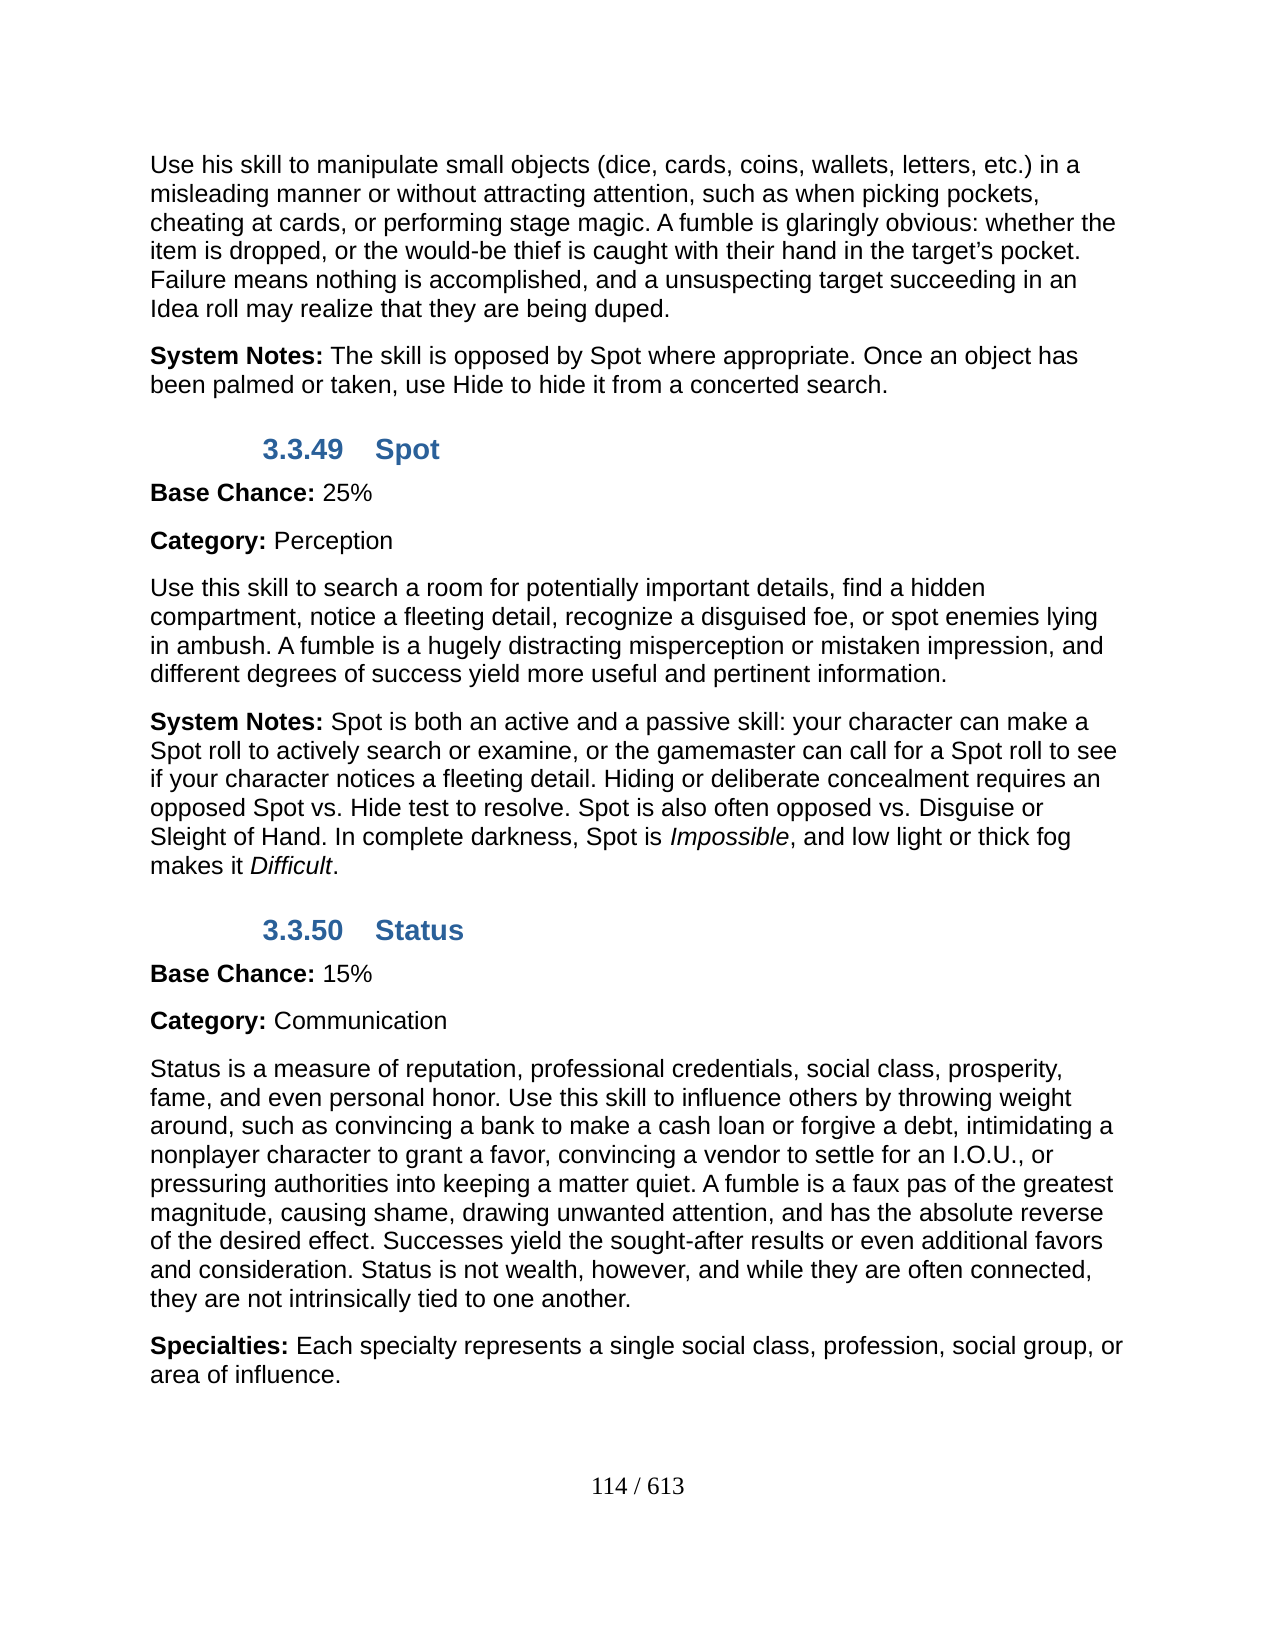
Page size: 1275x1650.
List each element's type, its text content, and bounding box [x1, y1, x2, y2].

subtitle Spot [262, 432, 1125, 466]
text Use this skill to search a room for potentially important details, find a hidden compartment, notice a fleeting detail, recognize a disguised foe, or spot enemies lying in ambush. A fumble is a hugely distracting misperception or mistaken impression, and different degrees of success yield more useful and pertinent information. [150, 573, 1125, 688]
text Status is a measure of reputation, professional credentials, social class, prosperity, fame, and even personal honor. Use this skill to influence others by throwing weight around, such as convincing a bank to make a cash loan or forgive a debt, intimidating a nonplayer character to grant a favor, convincing a vendor to settle for an I.O.U., or pressuring authorities into keeping a matter quiet. A fumble is a faux pas of the greatest magnitude, causing shame, drawing unwanted attention, and has the absolute reverse of the desired effect. Successes yield the sought-after results or even additional favors and consideration. Status is not wealth, however, and while they are often connected, they are not intrinsically tied to one another. [150, 1054, 1125, 1312]
text Category: Perception [150, 526, 1125, 554]
text Use his skill to manipulate small objects (dice, cards, coins, wallets, letters, etc.) in a misleading manner or without attracting attention, such as when picking pockets, cheating at cards, or performing stage magic. A fumble is glaringly obvious: whether the item is dropped, or the would-be thief is caught with their hand in the target’s pocket. Failure means nothing is accomplished, and a unsuspecting target succeeding in an Idea roll may realize that they are being duped. [150, 150, 1125, 322]
text System Notes: Spot is both an active and a passive skill: your character can make a Spot roll to actively search or examine, or the gamemaster can call for a Spot roll to see if your character notices a fleeting detail. Hiding or deliberate concealment requires an opposed Spot vs. Hide test to resolve. Spot is also often opposed vs. Disguise or Sleight of Hand. In complete darkness, Spot is Impossible, and low light or thick fog makes it Difficult. [150, 707, 1125, 879]
text System Notes: The skill is opposed by Spot where appropriate. Once an object has been palmed or taken, use Hide to hide it from a concerted search. [150, 341, 1125, 399]
subtitle Status [262, 913, 1125, 946]
text Category: Communication [150, 1006, 1125, 1035]
text Base Chance: 25% [150, 478, 1125, 507]
text Base Chance: 15% [150, 959, 1125, 987]
text Specialties: Each specialty represents a single social class, profession, social group, or area of influence. [150, 1331, 1125, 1389]
